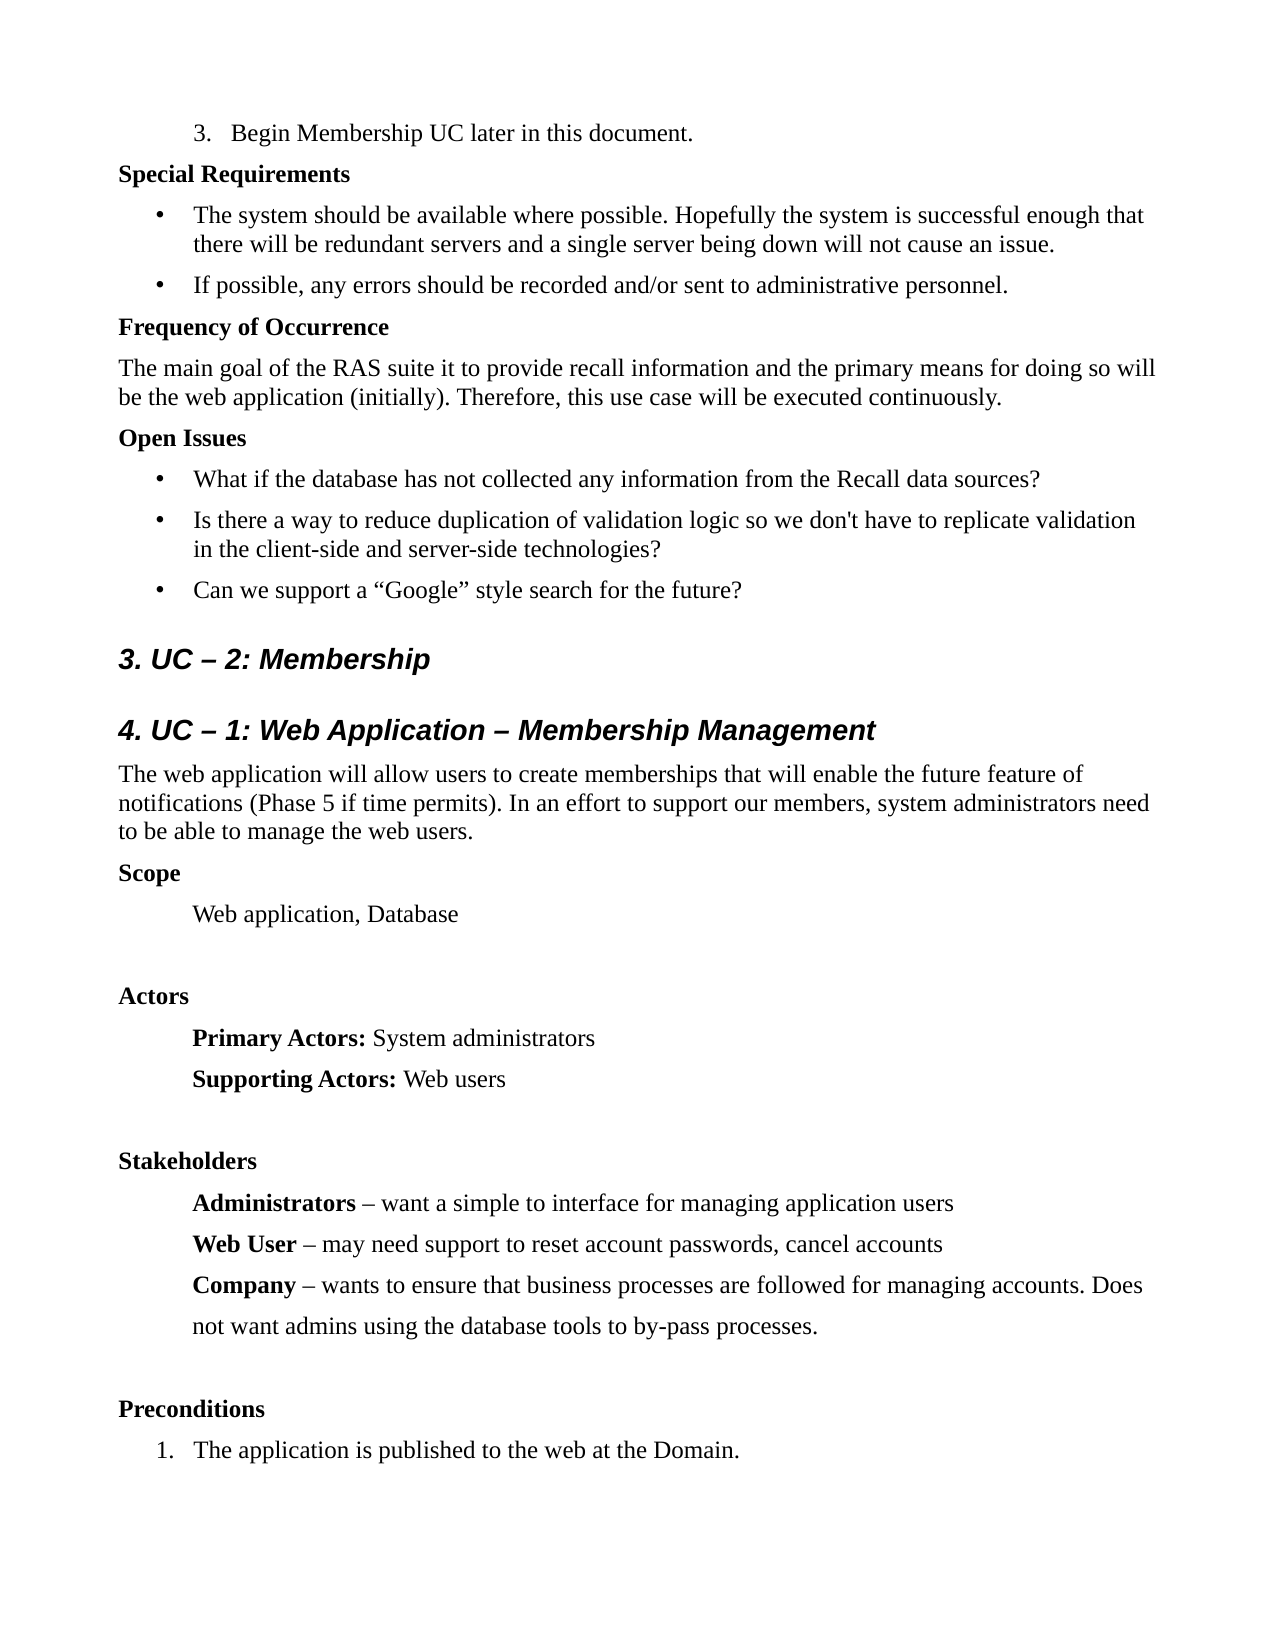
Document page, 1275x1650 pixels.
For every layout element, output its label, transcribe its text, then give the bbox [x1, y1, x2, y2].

list Is there a way to reduce duplication of validation logic so we don't have to replicate validation in the client-side and server-side technologies? [156, 506, 1157, 563]
list If possible, any errors should be recorded and/or sent to administrative personnel. [156, 271, 1157, 299]
text Company – wants to ensure that business processes are followed for managing accounts. Does [118, 1270, 1157, 1299]
list Can we support a “Google” style search for the future? [156, 576, 1157, 604]
subtitle 3. UC – 2: Membership [118, 642, 1157, 675]
text The main goal of the RAS suite it to provide recall information and the primary means for doing so will be the web application (initially). Therefore, this use case will be executed continuously. [118, 353, 1157, 411]
list The application is published to the web at the Domain. [156, 1435, 1157, 1464]
text Supporting Actors: Web users [118, 1064, 1157, 1093]
text Primary Actors: System administrators [118, 1023, 1157, 1051]
text not want admins using the database tools to by-pass processes. [118, 1311, 1157, 1340]
text Web User – may need support to reset account passwords, cancel accounts [118, 1229, 1157, 1258]
list The system should be available where possible. Hopefully the system is successful enough that there will be redundant servers and a single server being down will not cause an issue. [156, 201, 1157, 258]
text Stakeholders [118, 1146, 1157, 1175]
subtitle 4. UC – 1: Web Application – Membership Management [118, 713, 1157, 746]
text Special Requirements [118, 159, 1157, 188]
list What if the database has not collected any information from the Recall data sources? [156, 464, 1157, 493]
text Frequency of Occurrence [118, 312, 1157, 341]
text Web application, Database [118, 899, 1157, 928]
text Actors [118, 981, 1157, 1010]
text Preconditions [118, 1394, 1157, 1423]
list Begin Membership UC later in this document. [193, 118, 1157, 147]
text Scope [118, 858, 1157, 886]
text Administrators – want a simple to interface for managing application users [118, 1188, 1157, 1216]
text Open Issues [118, 423, 1157, 452]
text The web application will allow users to create memberships that will enable the future feature of notifications (Phase 5 if time permits). In an effort to support our members, system administrators need to be able to manage the web users. [118, 759, 1157, 845]
